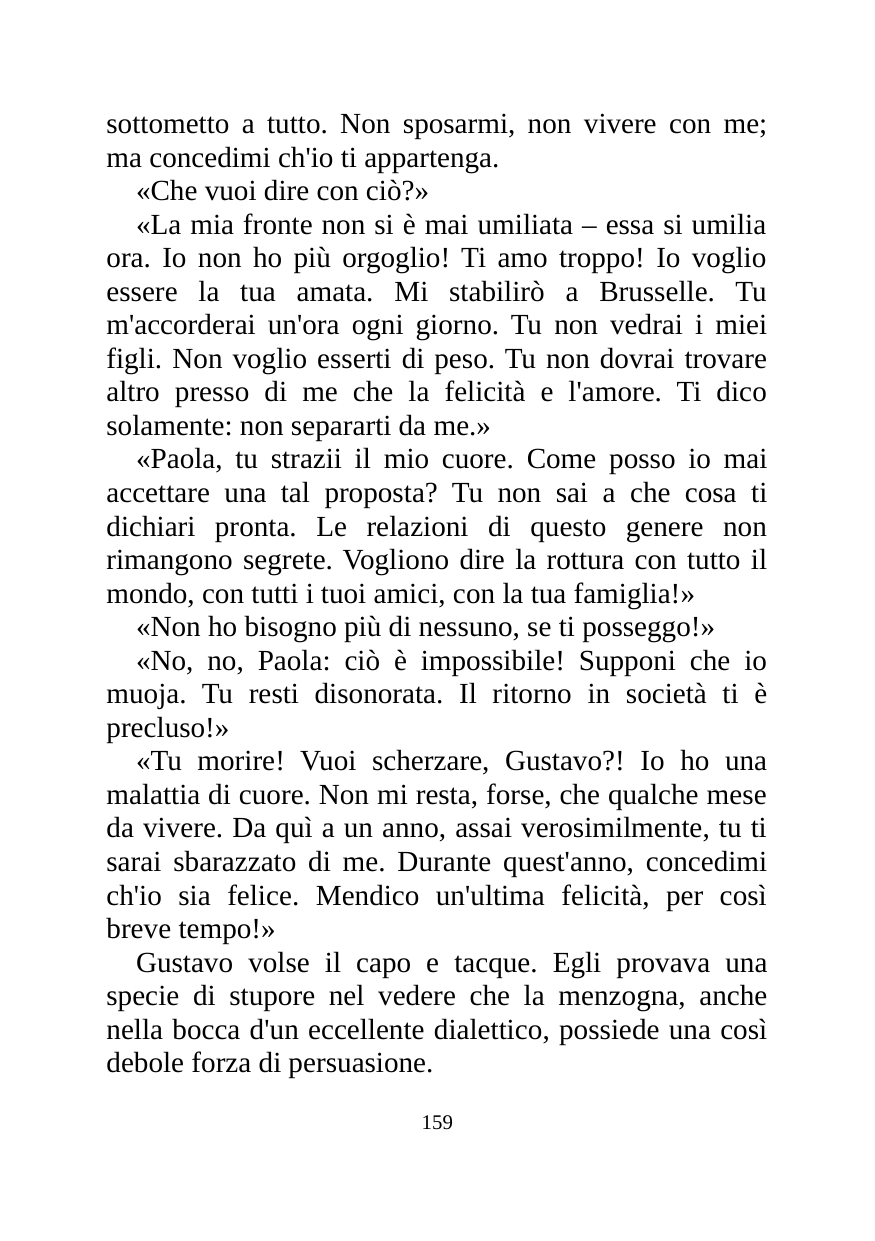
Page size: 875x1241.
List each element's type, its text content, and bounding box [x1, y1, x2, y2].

text Gustavo volse il capo e tacque. Egli provava una specie di stupore nel vedere che la menzogna, anche nella bocca d'un eccellente dialettico, possiede una così debole forza di persuasione. [106, 945, 768, 1079]
text «No, no, Paola: ciò è impossibile! Supponi che io muoja. Tu resti disonorata. Il ritorno in società ti è precluso!» [106, 643, 768, 743]
text «Non ho bisogno più di nessuno, se ti posseggo!» [106, 609, 768, 643]
text «Tu morire! Vuoi scherzare, Gustavo?! Io ho una malattia di cuore. Non mi resta, forse, che qualche mese da vivere. Da quì a un anno, assai verosimilmente, tu ti sarai sbarazzato di me. Durante quest'anno, concedimi ch'io sia felice. Mendico un'ultima felicità, per così breve tempo!» [106, 743, 768, 945]
text «Paola, tu strazii il mio cuore. Come posso io mai accettare una tal proposta? Tu non sai a che cosa ti dichiari pronta. Le relazioni di questo genere non rimangono segrete. Vogliono dire la rottura con tutto il mondo, con tutti i tuoi amici, con la tua famiglia!» [106, 442, 768, 609]
text sottometto a tutto. Non sposarmi, non vivere con me; ma concedimi ch'io ti appartenga. [106, 106, 768, 173]
text «Che vuoi dire con ciò?» [106, 173, 768, 207]
text «La mia fronte non si è mai umiliata – essa si umilia ora. Io non ho più orgoglio! Ti amo troppo! Io voglio essere la tua amata. Mi stabilirò a Brusselle. Tu m'accorderai un'ora ogni giorno. Tu non vedrai i miei figli. Non voglio esserti di peso. Tu non dovrai trovare altro presso di me che la felicità e l'amore. Ti dico solamente: non separarti da me.» [106, 207, 768, 442]
